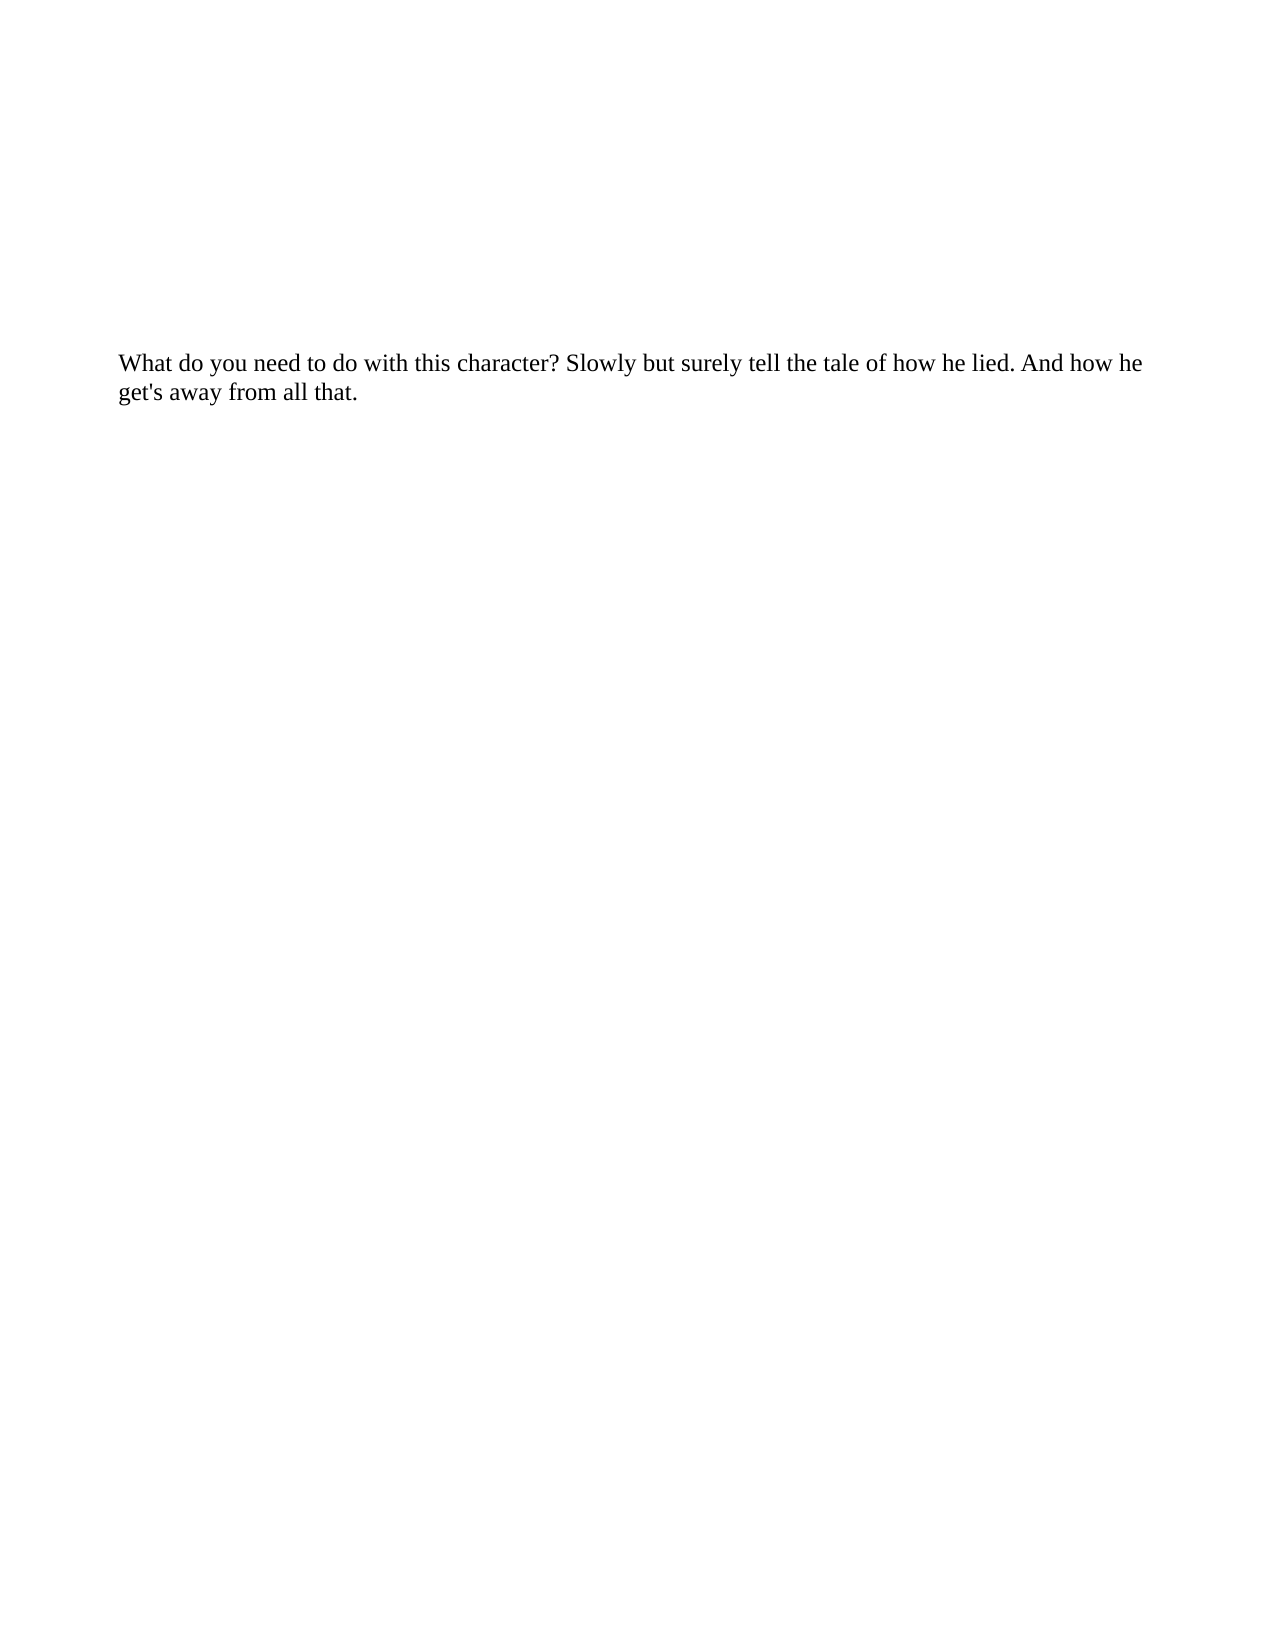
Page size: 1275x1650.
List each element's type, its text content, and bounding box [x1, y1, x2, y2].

text What do you need to do with this character? Slowly but surely tell the tale of how he lied. And how he get's away from all that. [118, 319, 1157, 406]
